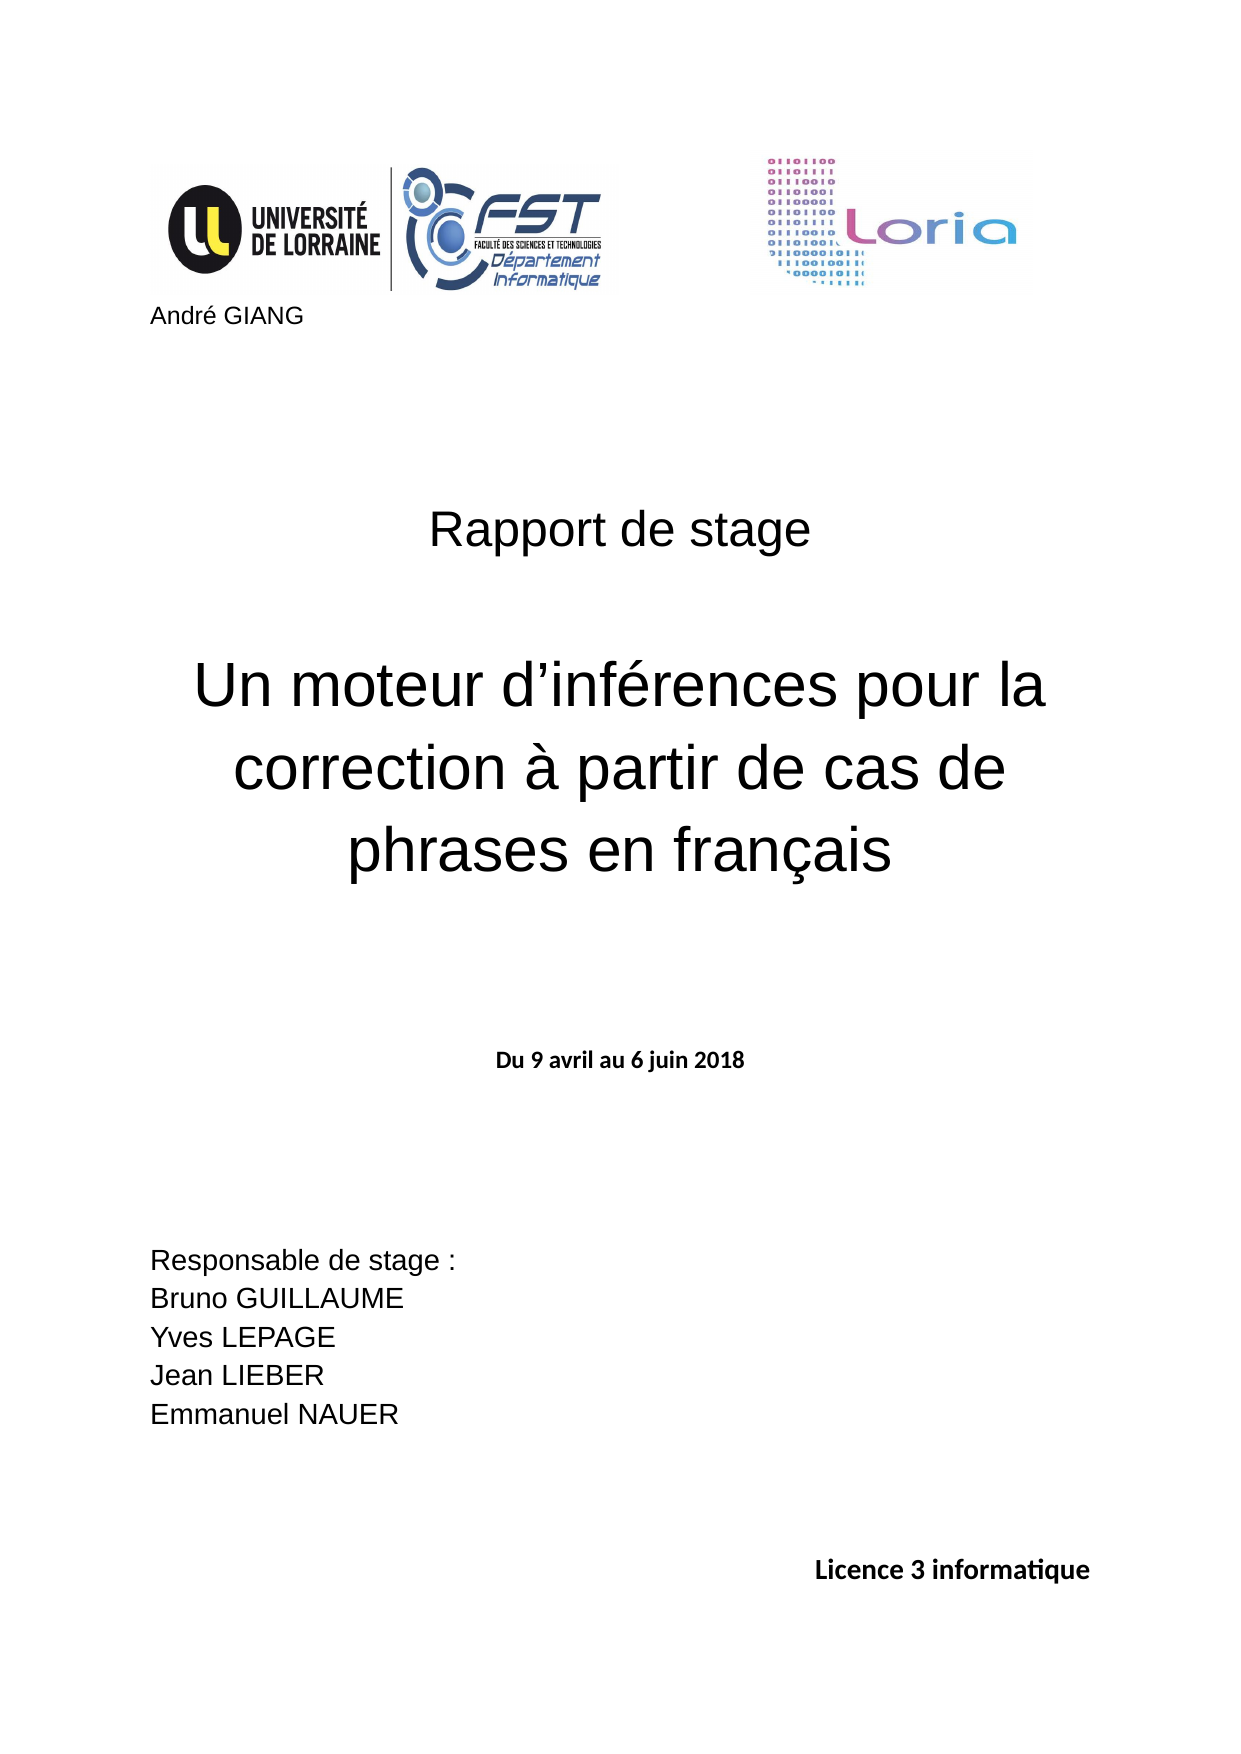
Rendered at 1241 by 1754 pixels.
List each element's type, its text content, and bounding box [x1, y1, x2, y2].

text Jean LIEBER [150, 1358, 1090, 1392]
text Bruno GUILLAUME [150, 1281, 1090, 1315]
text Emmanuel NAUER [150, 1397, 1090, 1430]
text André GIANG [150, 301, 1090, 330]
picture [150, 164, 619, 295]
text Du 9 avril au 6 juin 2018 [150, 1044, 1090, 1075]
text Yves LEPAGE [150, 1320, 1090, 1353]
text Un moteur d’inférences pour la correction à partir de cas de phrases en français [150, 648, 1090, 885]
picture [750, 150, 1033, 295]
text Rapport de stage [150, 499, 1090, 557]
text Licence 3 informatique [150, 1551, 1090, 1587]
text Responsable de stage : [150, 1243, 1090, 1276]
